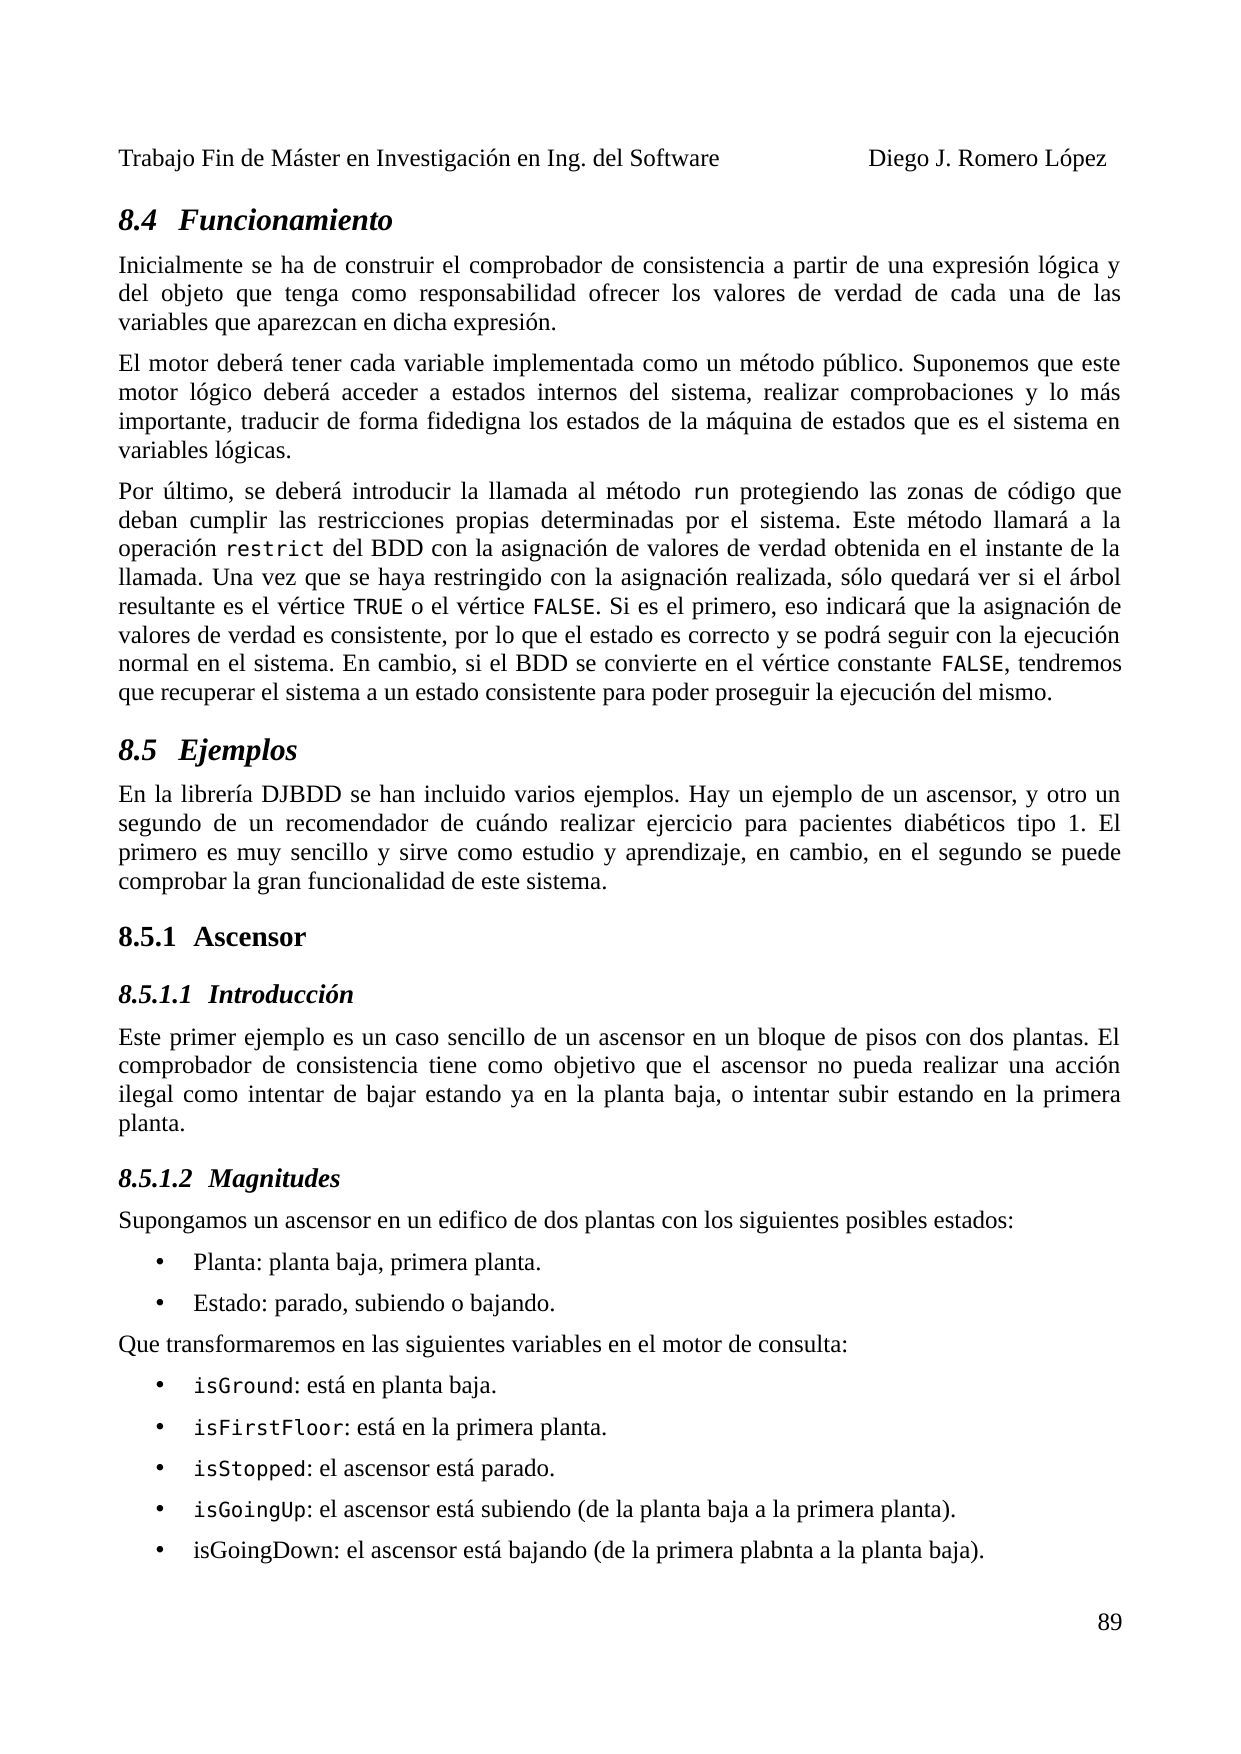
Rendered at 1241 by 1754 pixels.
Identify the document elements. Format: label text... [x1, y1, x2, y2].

text Que transformaremos en las siguientes variables en el motor de consulta: [118, 1329, 1122, 1358]
list isGoingDown: el ascensor está bajando (de la primera plabnta a la planta baja). [156, 1535, 1122, 1564]
list isGoingUp: el ascensor está subiendo (de la planta baja a la primera planta). [156, 1494, 1122, 1523]
text El motor deberá tener cada variable implementada como un método público. Suponemos que este motor lógico deberá acceder a estados internos del sistema, realizar comprobaciones y lo más importante, traducir de forma fidedigna los estados de la máquina de estados que es el sistema en variables lógicas. [118, 348, 1122, 463]
subtitle Introducción [118, 978, 1122, 1009]
text Supongamos un ascensor en un edifico de dos plantas con los siguientes posibles estados: [118, 1205, 1122, 1234]
list isStopped: el ascensor está parado. [156, 1453, 1122, 1482]
text Por último, se deberá introducir la llamada al método run protegiendo las zonas de código que deban cumplir las restricciones propias determinadas por el sistema. Este método llamará a la operación restrict del BDD con la asignación de valores de verdad obtenida en el instante de la llamada. Una vez que se haya restringido con la asignación realizada, sólo quedará ver si el árbol resultante es el vértice TRUE o el vértice FALSE. Si es el primero, eso indicará que la asignación de valores de verdad es consistente, por lo que el estado es correcto y se podrá seguir con la ejecución normal en el sistema. En cambio, si el BDD se convierte en el vértice constante FALSE, tendremos que recuperar el sistema a un estado consistente para poder proseguir la ejecución del mismo. [118, 476, 1122, 706]
subtitle Ascensor [118, 919, 1122, 953]
list Estado: parado, subiendo o bajando. [156, 1288, 1122, 1317]
text En la librería DJBDD se han incluido varios ejemplos. Hay un ejemplo de un ascensor, y otro un segundo de un recomendador de cuándo realizar ejercicio para pacientes diabéticos tipo 1. El primero es muy sencillo y sirve como estudio y aprendizaje, en cambio, en el segundo se puede comprobar la gran funcionalidad de este sistema. [118, 779, 1122, 894]
list isFirstFloor: está en la primera planta. [156, 1412, 1122, 1440]
subtitle Funcionamiento [118, 201, 1122, 237]
list isGround: está en planta baja. [156, 1370, 1122, 1399]
subtitle Magnitudes [118, 1162, 1122, 1193]
list Planta: planta baja, primera planta. [156, 1247, 1122, 1275]
subtitle Ejemplos [118, 731, 1122, 767]
text Este primer ejemplo es un caso sencillo de un ascensor en un bloque de pisos con dos plantas. El comprobador de consistencia tiene como objetivo que el ascensor no pueda realizar una acción ilegal como intentar de bajar estando ya en la planta baja, o intentar subir estando en la primera planta. [118, 1022, 1122, 1137]
text Inicialmente se ha de construir el comprobador de consistencia a partir de una expresión lógica y del objeto que tenga como responsabilidad ofrecer los valores de verdad de cada una de las variables que aparezcan en dicha expresión. [118, 250, 1122, 336]
